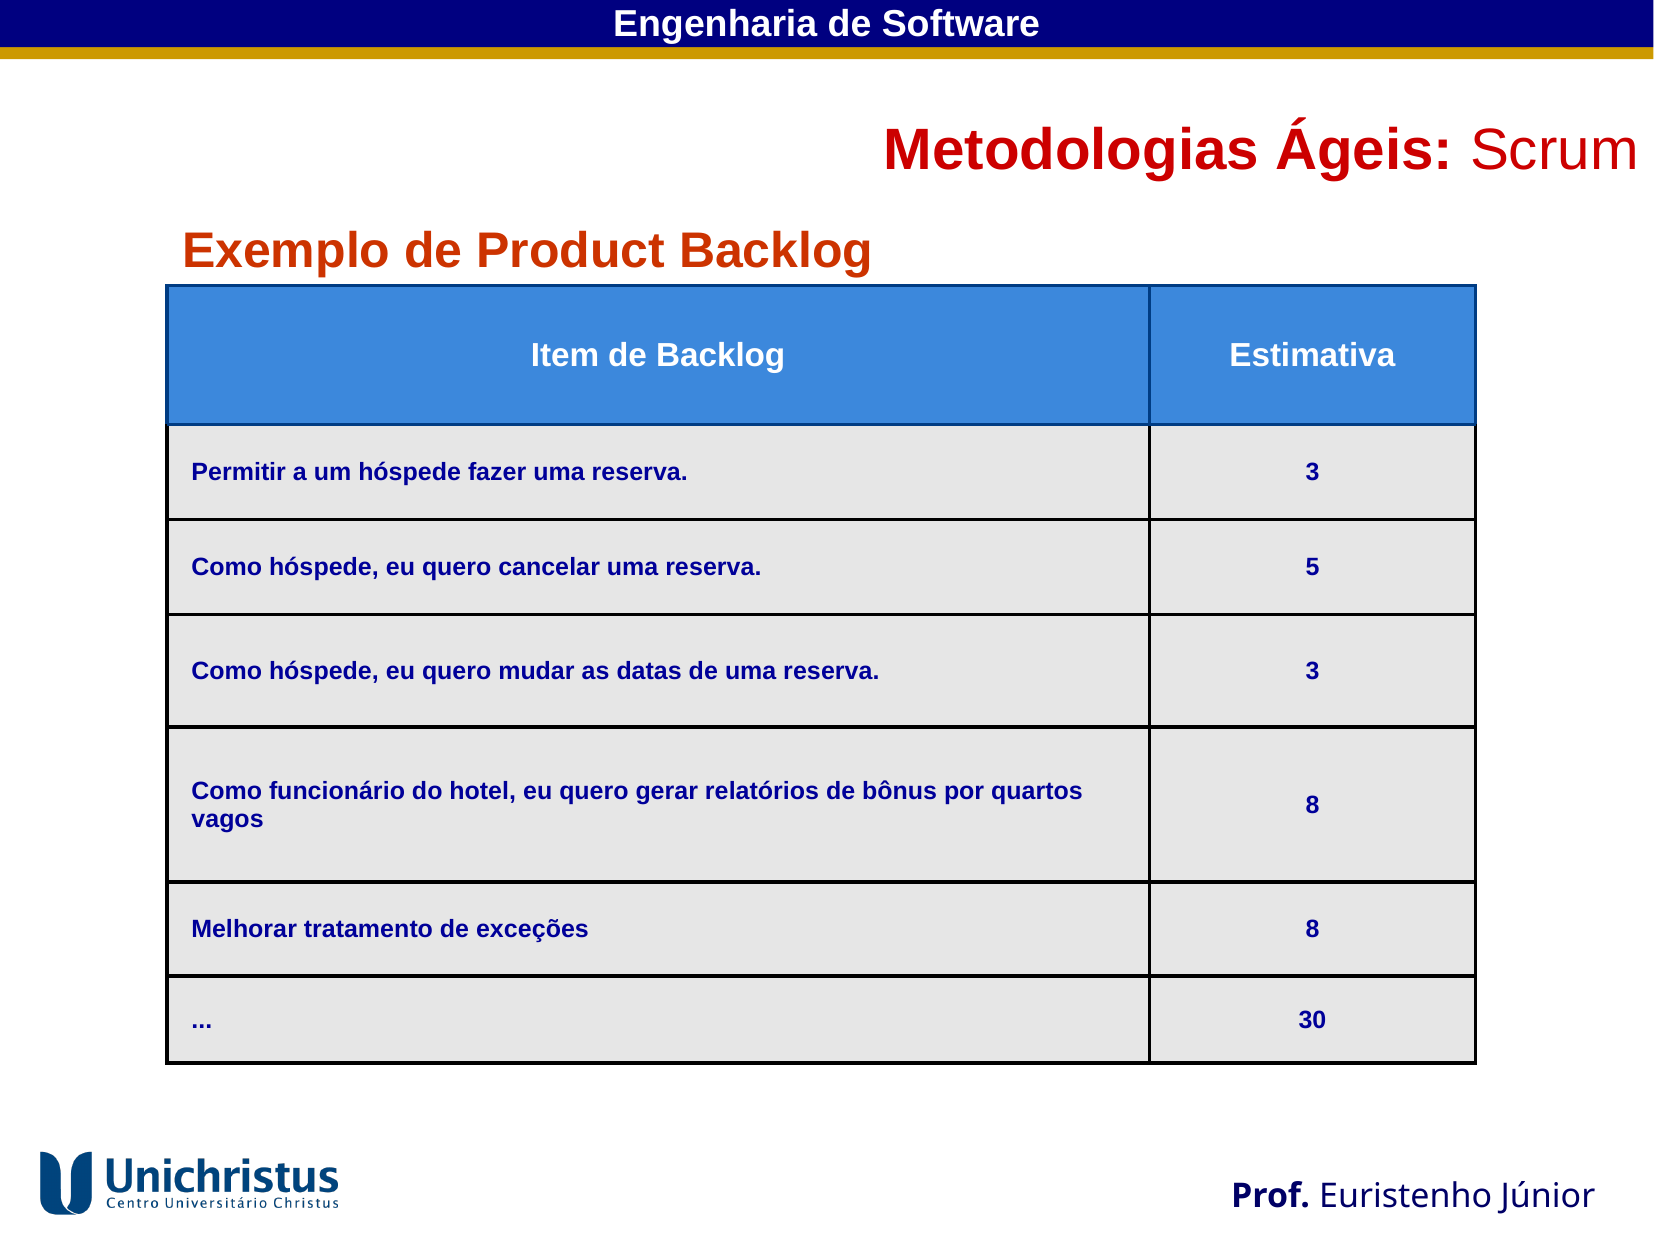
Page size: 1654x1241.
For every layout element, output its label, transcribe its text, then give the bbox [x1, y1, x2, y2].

picture [35, 1148, 343, 1217]
text_box Metodologias Ágeis: Scrum [869, 109, 1654, 189]
text_box Prof. Euristenho Júnior [1216, 1163, 1654, 1224]
text_box [0, 48, 1654, 60]
picture [165, 153, 1478, 1066]
text_box Engenharia de Software [0, 0, 1654, 48]
